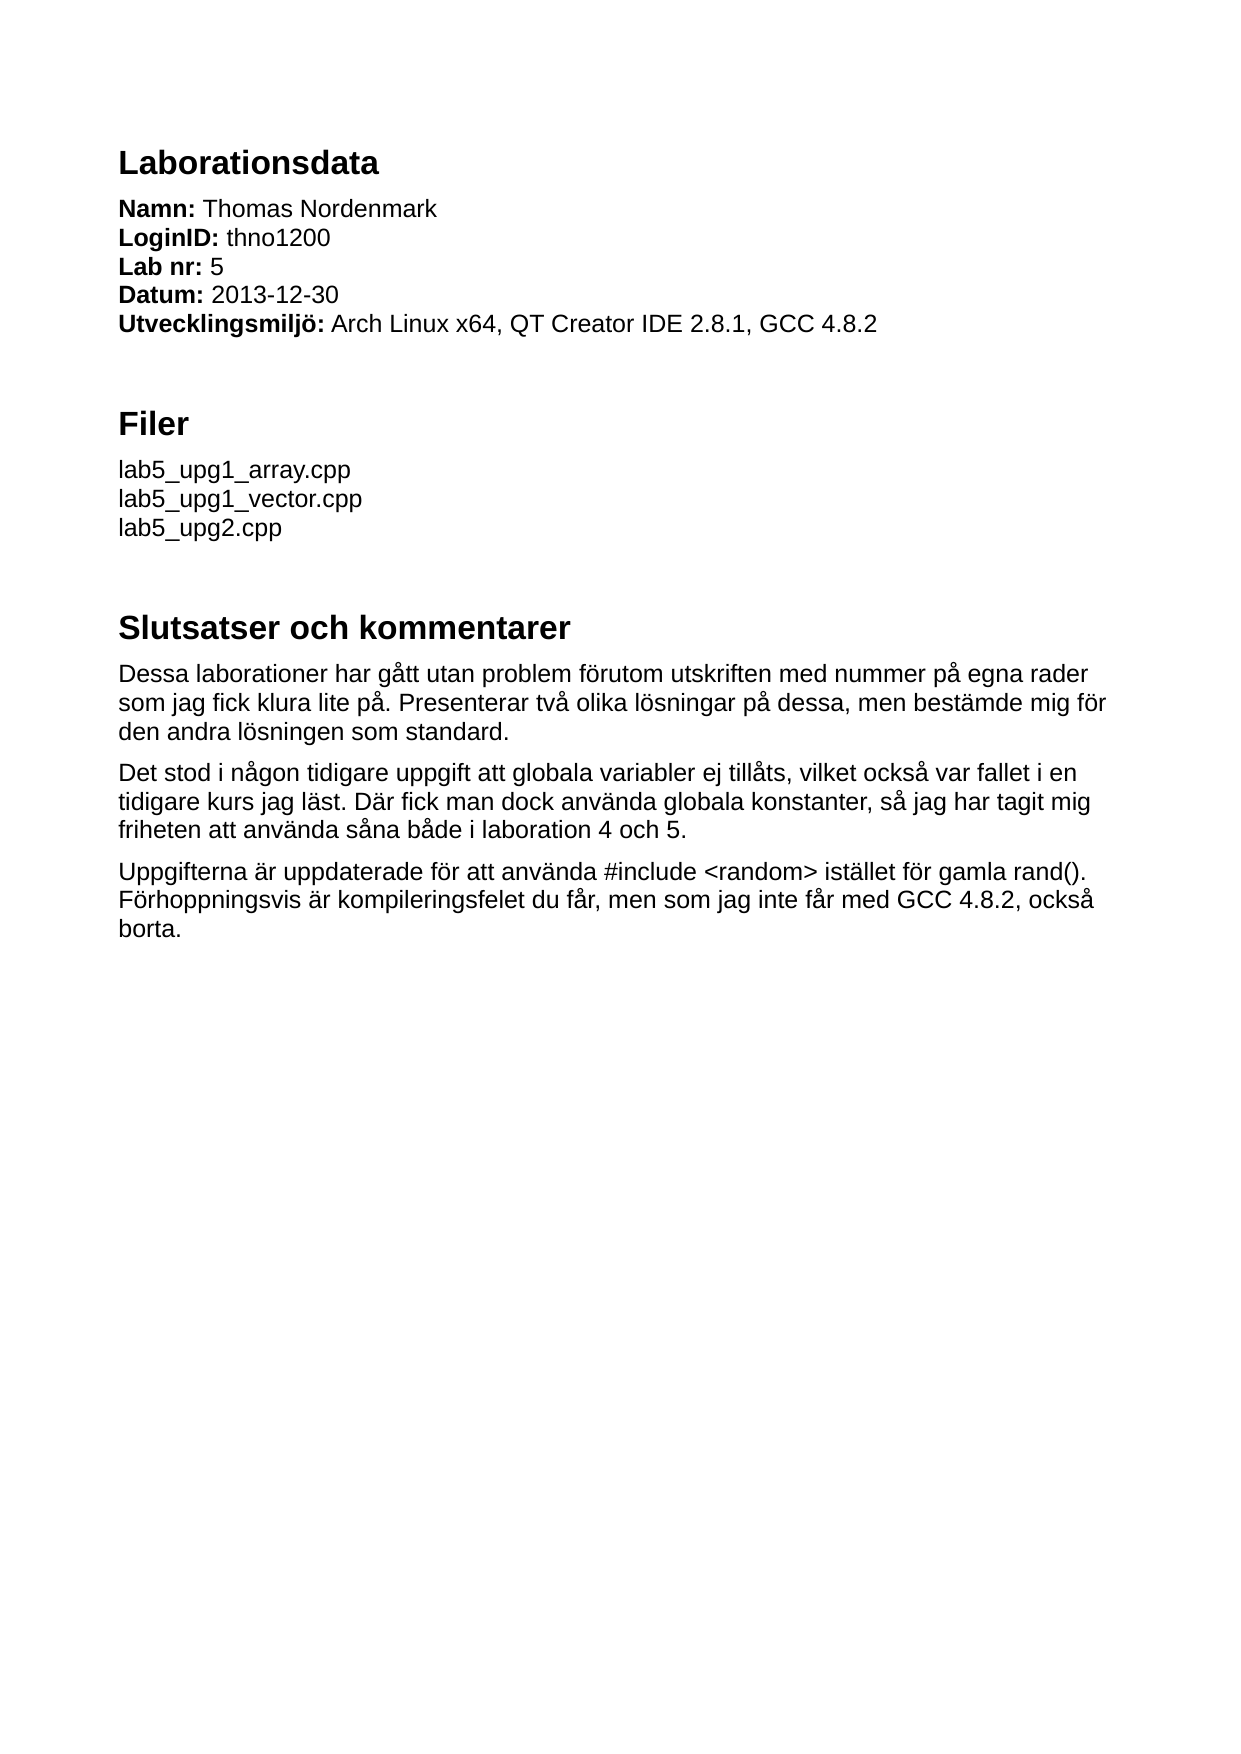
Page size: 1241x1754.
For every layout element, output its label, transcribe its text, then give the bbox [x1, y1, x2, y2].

text lab5_upg1_array.cpp lab5_upg1_vector.cpp lab5_upg2.cpp [118, 455, 1122, 542]
text Uppgifterna är uppdaterade för att använda #include <random> istället för gamla rand(). Förhoppningsvis är kompileringsfelet du får, men som jag inte får med GCC 4.8.2, också borta. [118, 857, 1122, 943]
subtitle Slutsatser och kommentarer [118, 608, 1122, 647]
text Dessa laborationer har gått utan problem förutom utskriften med nummer på egna rader som jag fick klura lite på. Presenterar två olika lösningar på dessa, men bestämde mig för den andra lösningen som standard. [118, 659, 1122, 745]
subtitle Laborationsdata [118, 143, 1122, 182]
subtitle Filer [118, 404, 1122, 443]
text Namn: Thomas Nordenmark LoginID: thno1200 Lab nr: 5 Datum: 2013-12-30 Utvecklingsmiljö: Arch Linux x64, QT Creator IDE 2.8.1, GCC 4.8.2 [118, 194, 1122, 367]
text Det stod i någon tidigare uppgift att globala variabler ej tillåts, vilket också var fallet i en tidigare kurs jag läst. Där fick man dock använda globala konstanter, så jag har tagit mig friheten att använda såna både i laboration 4 och 5. [118, 758, 1122, 844]
